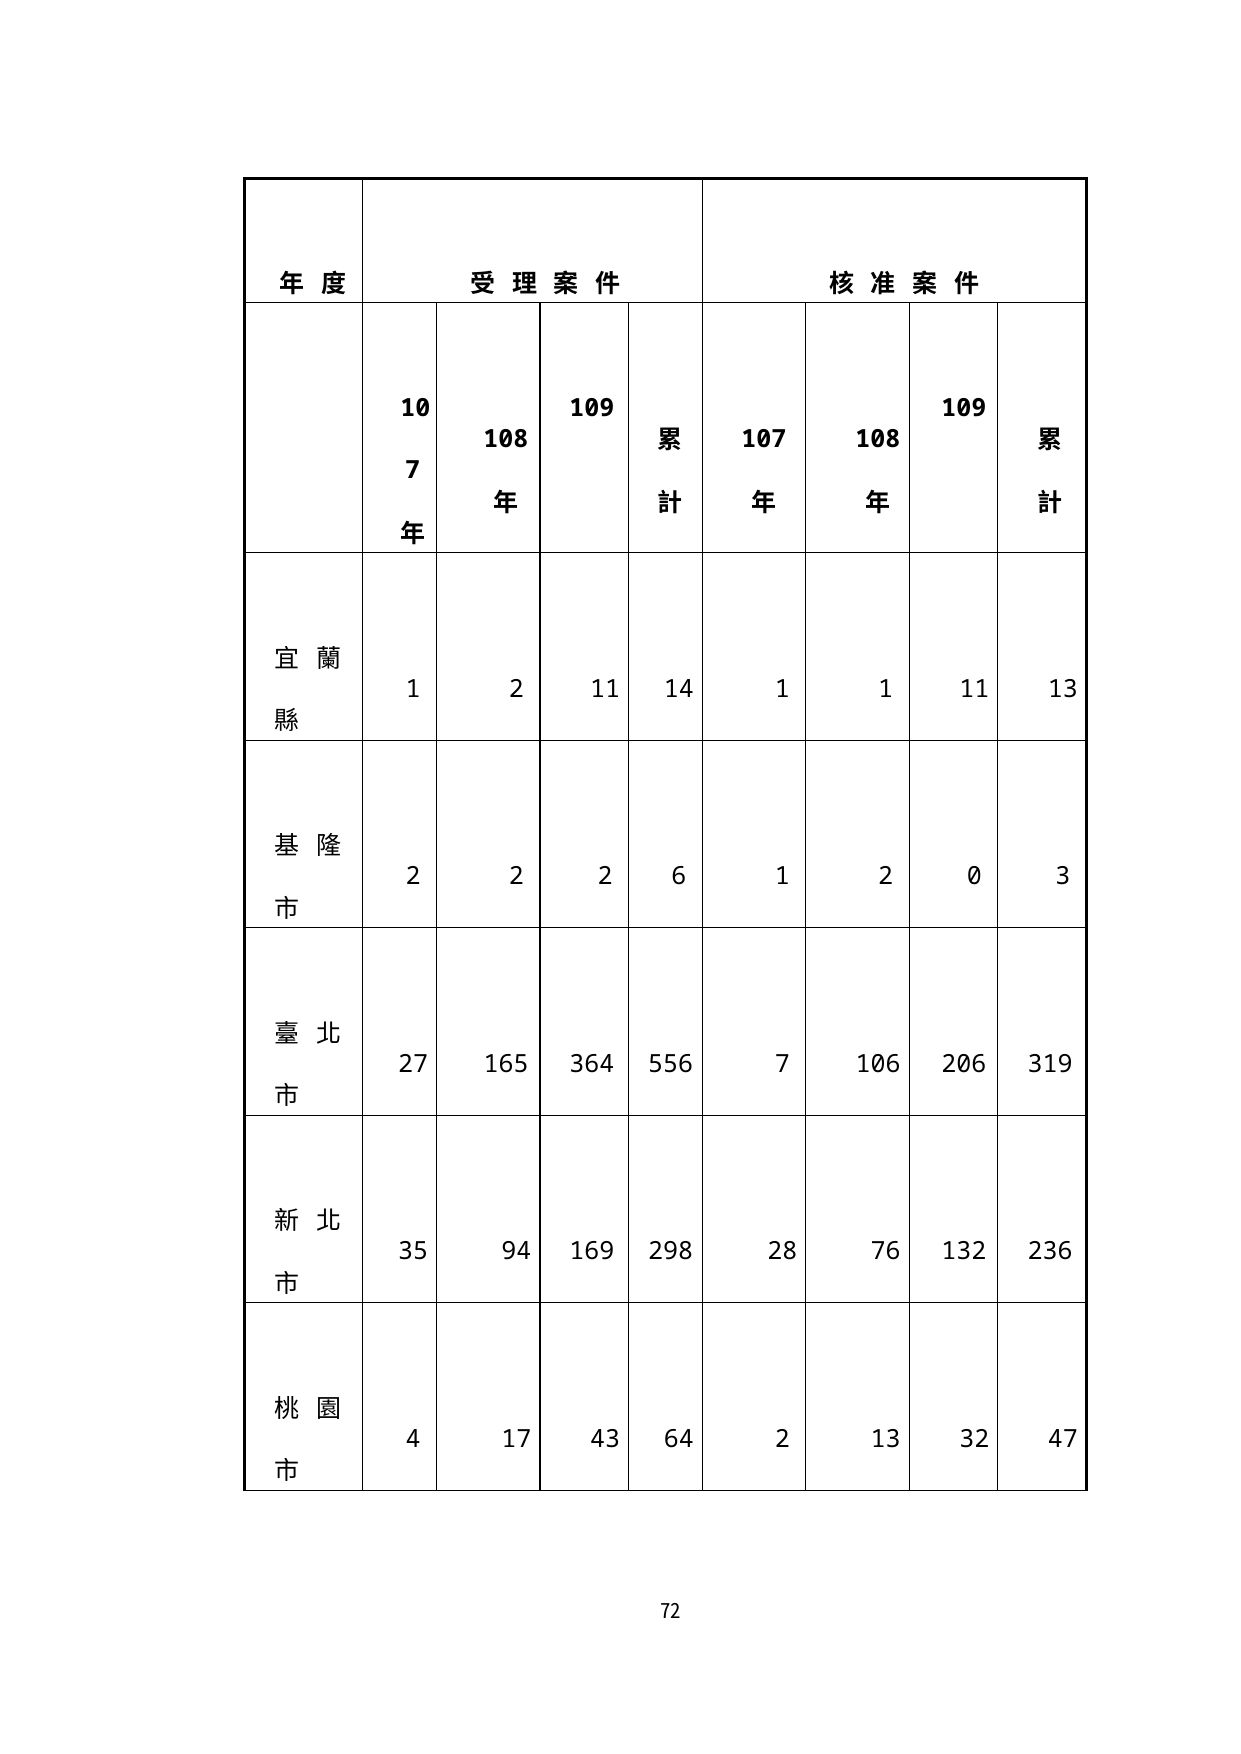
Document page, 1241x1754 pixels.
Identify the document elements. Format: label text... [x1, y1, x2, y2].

table_cell 13 [806, 1303, 909, 1490]
table_cell 47 [998, 1303, 1085, 1490]
table_cell 2 [806, 741, 909, 927]
table_cell 新北市 [246, 1116, 362, 1302]
table_header 受理案件 [363, 180, 702, 302]
table_cell 1 [703, 553, 805, 740]
table_cell 1 [363, 553, 436, 740]
table_cell 臺北市 [246, 928, 362, 1115]
table_cell 165 [437, 928, 539, 1115]
table_cell 11 [541, 553, 628, 740]
table_cell 106 [806, 928, 909, 1115]
table_header 核准案件 [703, 180, 1085, 302]
table_cell 206 [910, 928, 997, 1115]
table_cell 基隆市 [246, 741, 362, 927]
table_cell 1 [806, 553, 909, 740]
table_cell 76 [806, 1116, 909, 1302]
table_cell [246, 303, 362, 552]
table_cell 3 [998, 741, 1085, 927]
table_cell 4 [363, 1303, 436, 1490]
table_cell 364 [541, 928, 628, 1115]
table_header 年度 [246, 180, 362, 302]
table_cell 109 [541, 303, 628, 552]
table_cell 2 [437, 553, 539, 740]
table_cell 319 [998, 928, 1085, 1115]
table_cell 556 [629, 928, 702, 1115]
table_cell 107年 [363, 303, 436, 552]
table_cell 27 [363, 928, 436, 1115]
table_cell 7 [703, 928, 805, 1115]
table_cell 2 [437, 741, 539, 927]
table_cell 32 [910, 1303, 997, 1490]
table_cell 1 [703, 741, 805, 927]
table_cell 35 [363, 1116, 436, 1302]
table_cell 2 [703, 1303, 805, 1490]
table_cell 累計 [998, 303, 1085, 552]
table_cell 298 [629, 1116, 702, 1302]
table_cell 11 [910, 553, 997, 740]
table_cell 64 [629, 1303, 702, 1490]
table_cell 累計 [629, 303, 702, 552]
table_cell 宜蘭縣 [246, 553, 362, 740]
table_cell 236 [998, 1116, 1085, 1302]
table_cell 109 [910, 303, 997, 552]
table_cell 107年 [703, 303, 805, 552]
table_cell 14 [629, 553, 702, 740]
table_cell 132 [910, 1116, 997, 1302]
table_cell 6 [629, 741, 702, 927]
table_cell 43 [541, 1303, 628, 1490]
table_cell 2 [541, 741, 628, 927]
table_cell 94 [437, 1116, 539, 1302]
table_cell 2 [363, 741, 436, 927]
table_cell 108年 [806, 303, 909, 552]
table_cell 169 [541, 1116, 628, 1302]
table_cell 28 [703, 1116, 805, 1302]
table_cell 108年 [437, 303, 539, 552]
table_cell 17 [437, 1303, 539, 1490]
table_cell 0 [910, 741, 997, 927]
table_cell 桃園市 [246, 1303, 362, 1490]
table_cell 13 [998, 553, 1085, 740]
